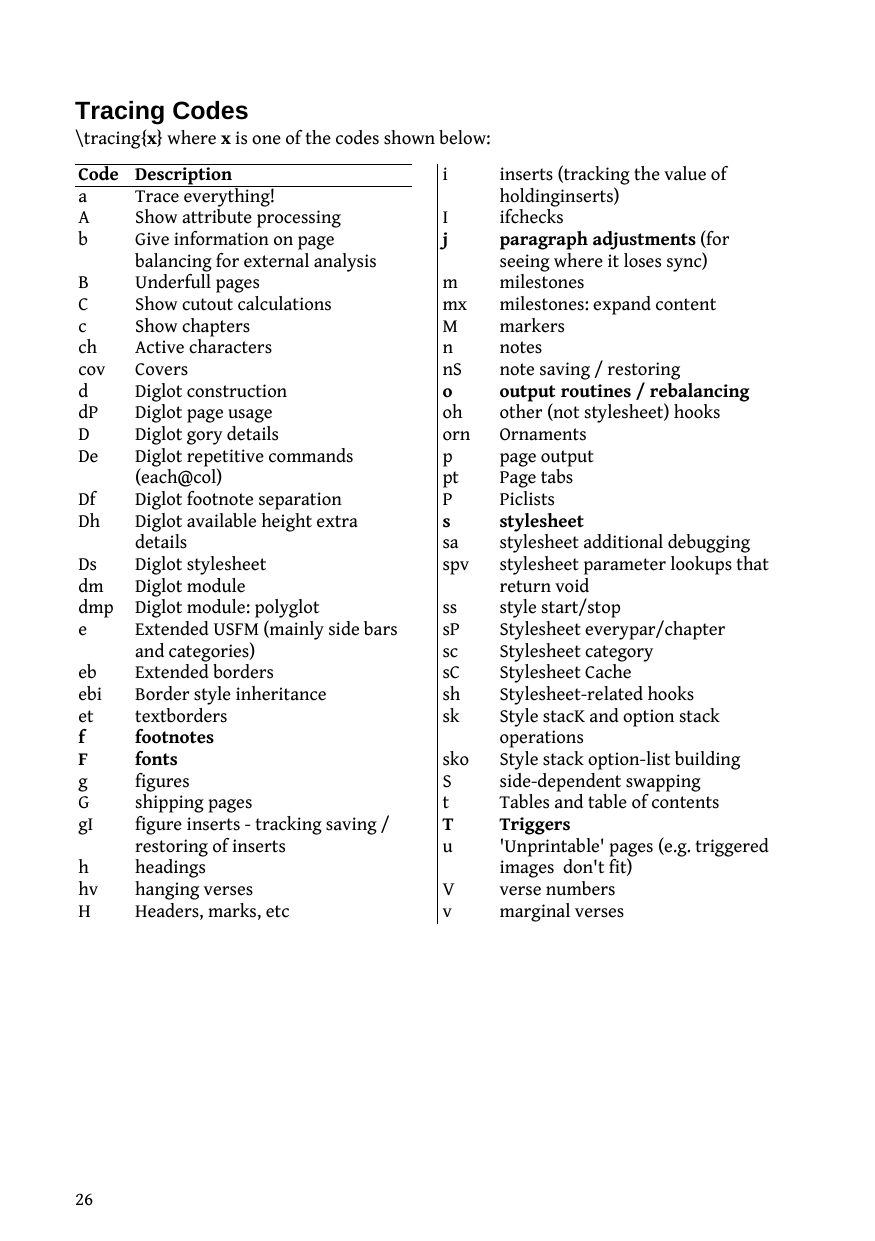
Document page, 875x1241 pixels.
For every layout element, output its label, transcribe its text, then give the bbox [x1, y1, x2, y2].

subtitle Tracing Codes [75, 96, 799, 124]
table_cell eb [75, 663, 132, 684]
table_cell style start/stop [496, 598, 777, 619]
table_cell oh [439, 403, 496, 424]
table_cell sk [439, 706, 496, 749]
table_cell Border style inheritance [132, 684, 412, 706]
table_cell A [75, 208, 132, 229]
table_cell Diglot page usage [132, 403, 412, 424]
table_cell G [75, 793, 132, 814]
table_cell sc [439, 641, 496, 662]
table_cell note saving / restoring [496, 359, 777, 381]
table_header Code [75, 165, 132, 186]
table_cell M [439, 316, 496, 337]
table_cell D [75, 424, 132, 446]
table_cell verse numbers [496, 879, 777, 901]
table_cell sP [439, 619, 496, 641]
table_cell page output [496, 446, 777, 467]
table_cell paragraph adjustments (for seeing where it loses sync) [496, 229, 777, 272]
table_cell headings [132, 858, 412, 879]
table_cell Style stacK and option stack operations [496, 706, 777, 749]
table_cell stylesheet [496, 511, 777, 532]
table_cell Df [75, 489, 132, 511]
table_cell Stylesheet everypar/chapter [496, 619, 777, 641]
table_cell u [439, 836, 496, 879]
table_cell I [439, 208, 496, 229]
table_cell o [439, 381, 496, 402]
table_cell Stylesheet Cache [496, 663, 777, 684]
table_cell sko [439, 749, 496, 771]
table_cell gI [75, 814, 132, 858]
table_cell milestones: expand content [496, 294, 777, 316]
table_cell hv [75, 879, 132, 901]
table_cell Extended borders [132, 663, 412, 684]
table_cell c [75, 316, 132, 338]
table_cell stylesheet parameter lookups that return void [496, 554, 777, 597]
table_cell ss [439, 598, 496, 619]
table_cell Stylesheet category [496, 641, 777, 662]
table_cell inserts (tracking the value of holdinginserts) [496, 164, 777, 207]
table_cell s [439, 511, 496, 532]
table_cell marginal verses [496, 901, 777, 922]
table_cell Show cutout calculations [132, 294, 412, 316]
table_header Description [132, 165, 412, 186]
table_cell v [439, 901, 496, 922]
table_cell Diglot stylesheet [132, 554, 412, 576]
table_cell Diglot repetitive commands (each@col) [132, 446, 412, 489]
table_cell figure inserts - tracking saving / restoring of inserts [132, 814, 412, 858]
table_cell mx [439, 294, 496, 316]
table_cell P [439, 489, 496, 511]
table_cell a [75, 187, 132, 208]
table_cell Diglot available height extra details [132, 511, 412, 554]
table_cell Trace everything! [132, 187, 412, 208]
table_cell stylesheet additional debugging [496, 533, 777, 554]
table_cell Show chapters [132, 316, 412, 338]
table_cell Page tabs [496, 468, 777, 489]
table_cell Diglot footnote separation [132, 489, 412, 511]
table_cell shipping pages [132, 793, 412, 814]
table_cell ifchecks [496, 208, 777, 229]
table_cell sC [439, 663, 496, 684]
table_cell et [75, 706, 132, 728]
text \tracing{x} where x is one of the codes shown below: [75, 128, 799, 149]
table_cell hanging verses [132, 879, 412, 901]
table_cell f [75, 728, 132, 749]
table_cell sa [439, 533, 496, 554]
table_cell S [439, 771, 496, 792]
table_cell notes [496, 338, 777, 359]
table_cell b [75, 229, 132, 273]
table_cell sh [439, 684, 496, 706]
table_cell Diglot construction [132, 381, 412, 403]
table_cell output routines / rebalancing [496, 381, 777, 402]
table_cell other (not stylesheet) hooks [496, 403, 777, 424]
table_cell Triggers [496, 814, 777, 836]
table_cell dP [75, 403, 132, 424]
table_cell Ds [75, 554, 132, 576]
table_cell j [439, 229, 496, 272]
table_cell F [75, 749, 132, 771]
table_cell markers [496, 316, 777, 337]
table_cell 'Unprintable' pages (e.g. triggered images don't fit) [496, 836, 777, 879]
table_cell ebi [75, 684, 132, 706]
table_cell Show attribute processing [132, 208, 412, 229]
table_cell dm [75, 576, 132, 598]
table_cell nS [439, 359, 496, 381]
table_cell h [75, 858, 132, 879]
table_cell Covers [132, 359, 412, 381]
table_cell H [75, 901, 132, 923]
table_cell figures [132, 771, 412, 793]
table_cell Diglot module [132, 576, 412, 598]
table_cell Diglot module: polyglot [132, 598, 412, 619]
table_cell V [439, 879, 496, 901]
table_cell textborders [132, 706, 412, 728]
table_cell B [75, 273, 132, 294]
table_cell p [439, 446, 496, 467]
table_cell m [439, 273, 496, 294]
table_cell spv [439, 554, 496, 597]
table_cell side-dependent swapping [496, 771, 777, 792]
table_cell dmp [75, 598, 132, 619]
table_cell Ornaments [496, 424, 777, 446]
table_cell Piclists [496, 489, 777, 511]
table_cell Diglot gory details [132, 424, 412, 446]
table_cell Headers, marks, etc [132, 901, 412, 923]
table_cell Underfull pages [132, 273, 412, 294]
table_cell t [439, 793, 496, 814]
table_cell Dh [75, 511, 132, 554]
table_cell Extended USFM (mainly side bars and categories) [132, 619, 412, 663]
table_cell d [75, 381, 132, 403]
table_cell Stylesheet-related hooks [496, 684, 777, 706]
table_cell Style stack option-list building [496, 749, 777, 771]
table_cell Give information on page balancing for external analysis [132, 229, 412, 273]
table_cell fonts [132, 749, 412, 771]
table_cell e [75, 619, 132, 663]
table_cell i [439, 164, 496, 207]
table_cell n [439, 338, 496, 359]
table_cell pt [439, 468, 496, 489]
table_cell ch [75, 338, 132, 359]
table_cell footnotes [132, 728, 412, 749]
table_cell g [75, 771, 132, 793]
table_cell Active characters [132, 338, 412, 359]
table_cell De [75, 446, 132, 489]
table_cell orn [439, 424, 496, 446]
table_cell C [75, 294, 132, 316]
table_cell Tables and table of contents [496, 793, 777, 814]
table_cell T [439, 814, 496, 836]
table_cell milestones [496, 273, 777, 294]
table_cell cov [75, 359, 132, 381]
